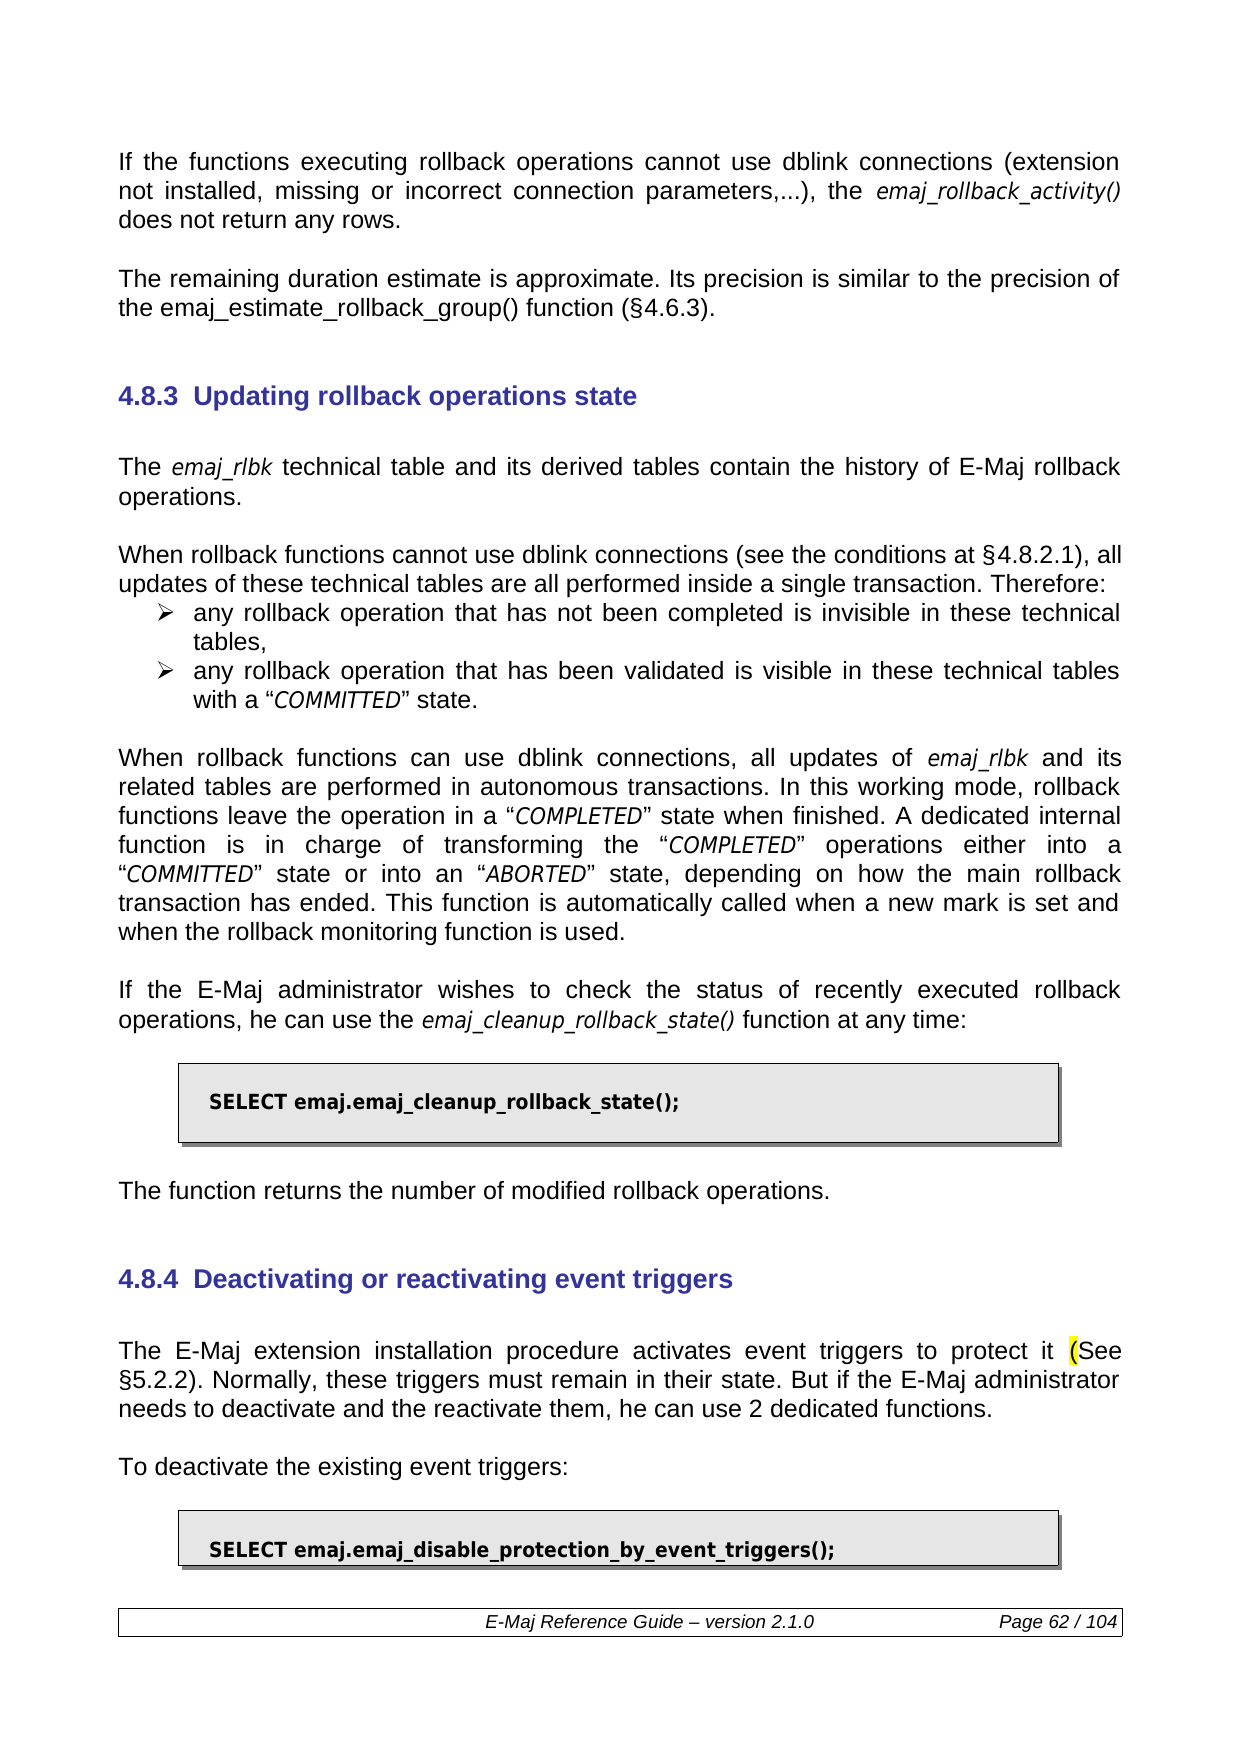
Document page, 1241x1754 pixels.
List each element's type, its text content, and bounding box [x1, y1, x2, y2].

text The E-Maj extension installation procedure activates event triggers to protect it (See §5.2.2). Normally, these triggers must remain in their state. But if the E-Maj administrator needs to deactivate and the reactivate them, he can use 2 dedicated functions. [118, 1336, 1122, 1423]
text The emaj_rlbk technical table and its derived tables contain the history of E-Maj rollback operations. [118, 452, 1122, 510]
text When rollback functions cannot use dblink connections (see the conditions at §4.8.2.1), all updates of these technical tables are all performed inside a single transaction. Therefore: [118, 539, 1122, 598]
list any rollback operation that has been validated is visible in these technical tables with a “COMMITTED” state. [156, 656, 1122, 714]
text The function returns the number of modified rollback operations. [118, 1176, 1122, 1205]
text To deactivate the existing event triggers: [118, 1452, 1122, 1481]
text SELECT emaj.emaj_disable_protection_by_event_triggers(); [179, 1534, 1058, 1565]
text When rollback functions can use dblink connections, all updates of emaj_rlbk and its related tables are performed in autonomous transactions. In this working mode, rollback functions leave the operation in a “COMPLETED” state when finished. A dedicated internal function is in charge of transforming the “COMPLETED” operations either into a “COMMITTED” state or into an “ABORTED” state, depending on how the main rollback transaction has ended. This function is automatically called when a new mark is set and when the rollback monitoring function is used. [118, 743, 1122, 946]
subtitle Updating rollback operations state [118, 380, 1122, 411]
text If the functions executing rollback operations cannot use dblink connections (extension not installed, missing or incorrect connection parameters,...), the emaj_rollback_activity() does not return any rows. [118, 147, 1122, 234]
list any rollback operation that has not been completed is invisible in these technical tables, [156, 598, 1122, 656]
text The remaining duration estimate is approximate. Its precision is similar to the precision of the emaj_estimate_rollback_group() function (§4.6.3). [118, 263, 1122, 322]
text SELECT emaj.emaj_cleanup_rollback_state(); [179, 1087, 1058, 1112]
text If the E-Maj administrator wishes to check the status of recently executed rollback operations, he can use the emaj_cleanup_rollback_state() function at any time: [118, 975, 1122, 1033]
subtitle Deactivating or reactivating event triggers [118, 1263, 1122, 1294]
